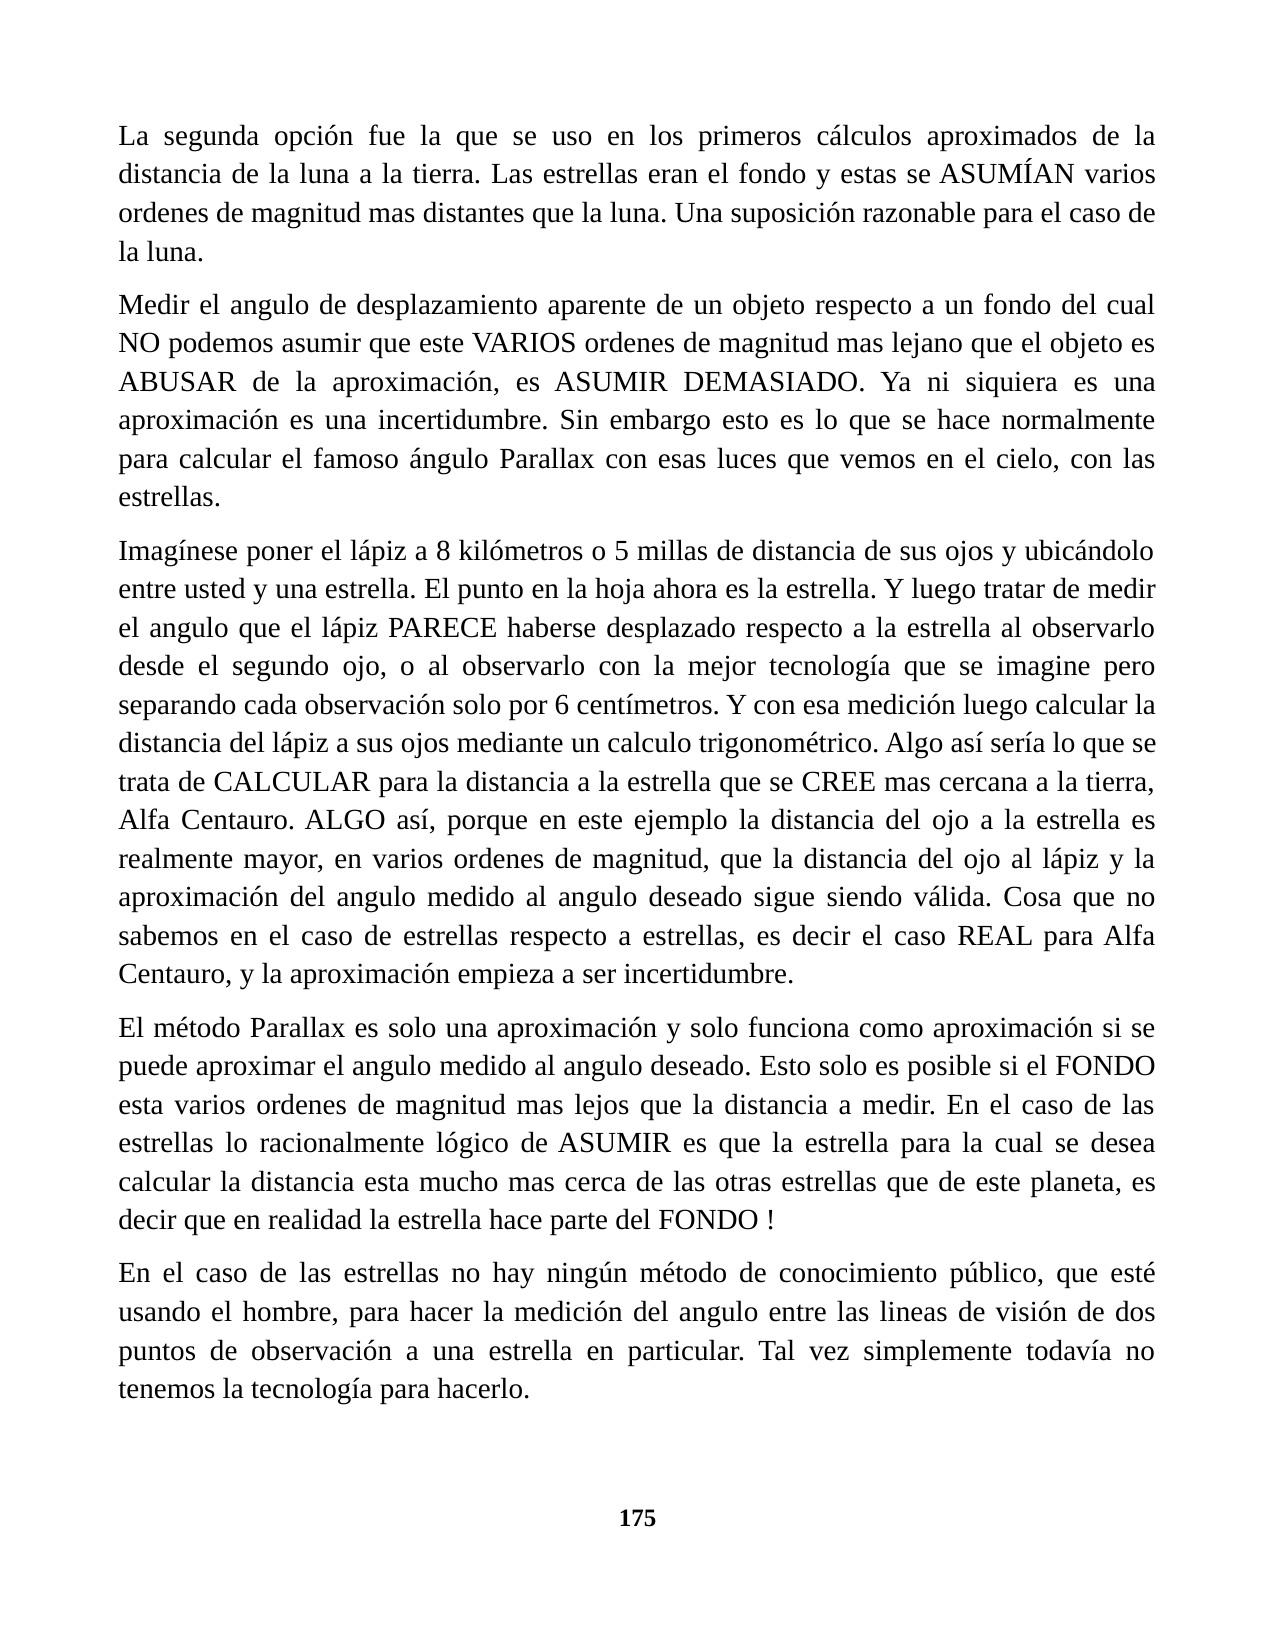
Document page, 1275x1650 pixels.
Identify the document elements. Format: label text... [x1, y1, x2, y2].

text La segunda opción fue la que se uso en los primeros cálculos aproximados de la distancia de la luna a la tierra. Las estrellas eran el fondo y estas se ASUMÍAN varios ordenes de magnitud mas distantes que la luna. Una suposición razonable para el caso de la luna. [118, 118, 1157, 267]
text El método Parallax es solo una aproximación y solo funciona como aproximación si se puede aproximar el angulo medido al angulo deseado. Esto solo es posible si el FONDO esta varios ordenes de magnitud mas lejos que la distancia a medir. En el caso de las estrellas lo racionalmente lógico de ASUMIR es que la estrella para la cual se desea calcular la distancia esta mucho mas cerca de las otras estrellas que de este planeta, es decir que en realidad la estrella hace parte del FONDO ! [118, 1010, 1157, 1236]
text En el caso de las estrellas no hay ningún método de conocimiento público, que esté usando el hombre, para hacer la medición del angulo entre las lineas de visión de dos puntos de observación a una estrella en particular. Tal vez simplemente todavía no tenemos la tecnología para hacerlo. [118, 1256, 1157, 1405]
text Medir el angulo de desplazamiento aparente de un objeto respecto a un fondo del cual NO podemos asumir que este VARIOS ordenes de magnitud mas lejano que el objeto es ABUSAR de la aproximación, es ASUMIR DEMASIADO. Ya ni siquiera es una aproximación es una incertidumbre. Sin embargo esto es lo que se hace normalmente para calcular el famoso ángulo Parallax con esas luces que vemos en el cielo, con las estrellas. [118, 287, 1157, 513]
text Imagínese poner el lápiz a 8 kilómetros o 5 millas de distancia de sus ojos y ubicándolo entre usted y una estrella. El punto en la hoja ahora es la estrella. Y luego tratar de medir el angulo que el lápiz PARECE haberse desplazado respecto a la estrella al observarlo desde el segundo ojo, o al observarlo con la mejor tecnología que se imagine pero separando cada observación solo por 6 centímetros. Y con esa medición luego calcular la distancia del lápiz a sus ojos mediante un calculo trigonométrico. Algo así sería lo que se trata de CALCULAR para la distancia a la estrella que se CREE mas cercana a la tierra, Alfa Centauro. ALGO así, porque en este ejemplo la distancia del ojo a la estrella es realmente mayor, en varios ordenes de magnitud, que la distancia del ojo al lápiz y la aproximación del angulo medido al angulo deseado sigue siendo válida. Cosa que no sabemos en el caso de estrellas respecto a estrellas, es decir el caso REAL para Alfa Centauro, y la aproximación empieza a ser incertidumbre. [118, 533, 1157, 990]
